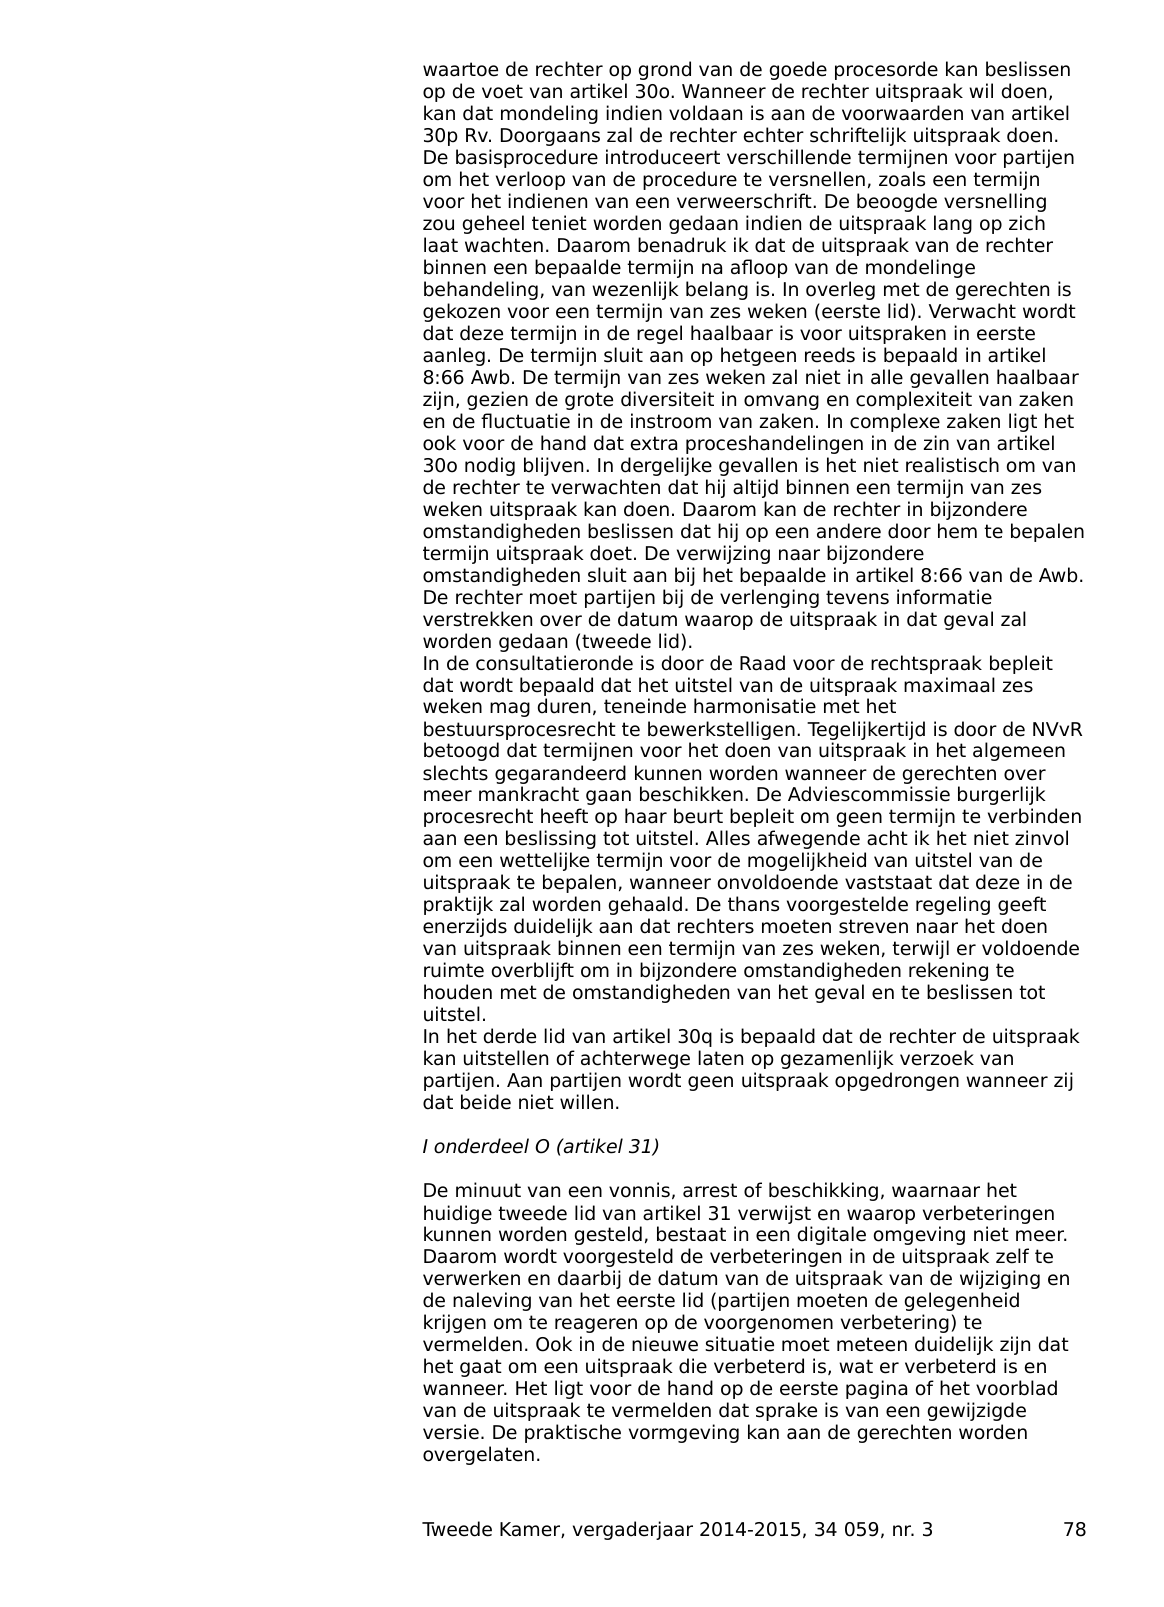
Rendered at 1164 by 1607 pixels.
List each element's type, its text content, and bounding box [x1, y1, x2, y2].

text In de consultatieronde is door de Raad voor de rechtspraak bepleit dat wordt bepaald dat het uitstel van de uitspraak maximaal zes weken mag duren, teneinde harmonisatie met het bestuursprocesrecht te bewerkstelligen. Tegelijkertijd is door de NVvR betoogd dat termijnen voor het doen van uitspraak in het algemeen slechts gegarandeerd kunnen worden wanneer de gerechten over meer mankracht gaan beschikken. De Adviescommissie burgerlijk procesrecht heeft op haar beurt bepleit om geen termijn te verbinden aan een beslissing tot uitstel. Alles afwegende acht ik het niet zinvol om een wettelijke termijn voor de mogelijkheid van uitstel van de uitspraak te bepalen, wanneer onvoldoende vaststaat dat deze in de praktijk zal worden gehaald. De thans voorgestelde regeling geeft enerzijds duidelijk aan dat rechters moeten streven naar het doen van uitspraak binnen een termijn van zes weken, terwijl er voldoende ruimte overblijft om in bijzondere omstandigheden rekening te houden met de omstandigheden van het geval en te beslissen tot uitstel. [422, 652, 1087, 1026]
subtitle I onderdeel O (artikel 31) [422, 1136, 1087, 1158]
text De basisprocedure introduceert verschillende termijnen voor partijen om het verloop van de procedure te versnellen, zoals een termijn voor het indienen van een verweerschrift. De beoogde versnelling zou geheel teniet worden gedaan indien de uitspraak lang op zich laat wachten. Daarom benadruk ik dat de uitspraak van de rechter binnen een bepaalde termijn na afloop van de mondelinge behandeling, van wezenlijk belang is. In overleg met de gerechten is gekozen voor een termijn van zes weken (eerste lid). Verwacht wordt dat deze termijn in de regel haalbaar is voor uitspraken in eerste aanleg. De termijn sluit aan op hetgeen reeds is bepaald in artikel 8:66 Awb. De termijn van zes weken zal niet in alle gevallen haalbaar zijn, gezien de grote diversiteit in omvang en complexiteit van zaken en de fluctuatie in de instroom van zaken. In complexe zaken ligt het ook voor de hand dat extra proceshandelingen in de zin van artikel 30o nodig blijven. In dergelijke gevallen is het niet realistisch om van de rechter te verwachten dat hij altijd binnen een termijn van zes weken uitspraak kan doen. Daarom kan de rechter in bijzondere omstandigheden beslissen dat hij op een andere door hem te bepalen termijn uitspraak doet. De verwijzing naar bijzondere omstandigheden sluit aan bij het bepaalde in artikel 8:66 van de Awb. De rechter moet partijen bij de verlenging tevens informatie verstrekken over de datum waarop de uitspraak in dat geval zal worden gedaan (tweede lid). [422, 147, 1087, 652]
text In het derde lid van artikel 30q is bepaald dat de rechter de uitspraak kan uitstellen of achterwege laten op gezamenlijk verzoek van partijen. Aan partijen wordt geen uitspraak opgedrongen wanneer zij dat beide niet willen. [422, 1026, 1087, 1114]
text waartoe de rechter op grond van de goede procesorde kan beslissen op de voet van artikel 30o. Wanneer de rechter uitspraak wil doen, kan dat mondeling indien voldaan is aan de voorwaarden van artikel 30p Rv. Doorgaans zal de rechter echter schriftelijk uitspraak doen. [422, 59, 1087, 147]
text De minuut van een vonnis, arrest of beschikking, waarnaar het huidige tweede lid van artikel 31 verwijst en waarop verbeteringen kunnen worden gesteld, bestaat in een digitale omgeving niet meer. Daarom wordt voorgesteld de verbeteringen in de uitspraak zelf te verwerken en daarbij de datum van de uitspraak van de wijziging en de naleving van het eerste lid (partijen moeten de gelegenheid krijgen om te reageren op de voorgenomen verbetering) te vermelden. Ook in de nieuwe situatie moet meteen duidelijk zijn dat het gaat om een uitspraak die verbeterd is, wat er verbeterd is en wanneer. Het ligt voor de hand op de eerste pagina of het voorblad van de uitspraak te vermelden dat sprake is van een gewijzigde versie. De praktische vormgeving kan aan de gerechten worden overgelaten. [422, 1180, 1087, 1466]
